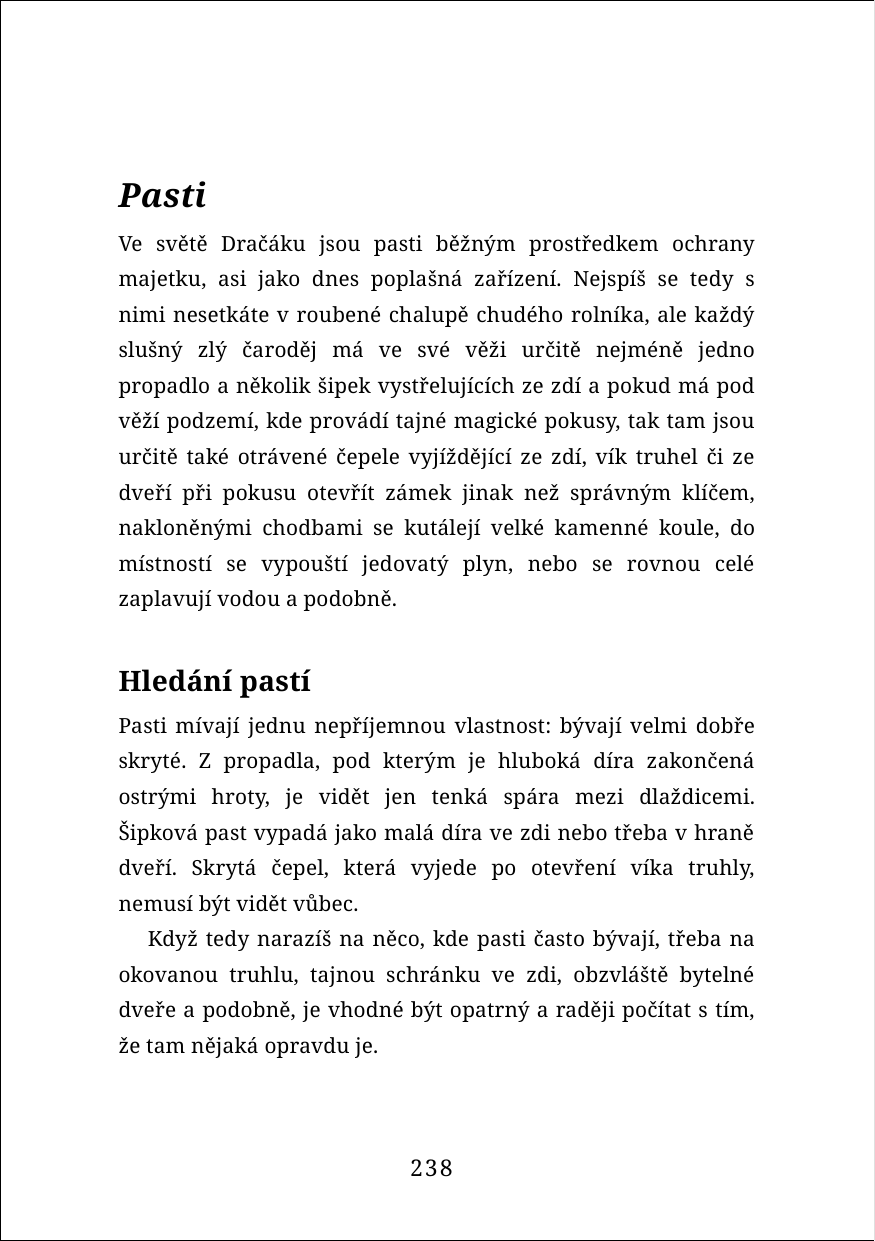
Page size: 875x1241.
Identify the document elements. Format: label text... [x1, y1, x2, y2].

text Ve světě Dračáku jsou pasti běžným prostředkem ochrany majetku, asi jako dnes poplašná zařízení. Nejspíš se tedy s nimi nesetkáte v roubené chalupě chudého rolníka, ale každý slušný zlý čaroděj má ve své věži určitě nejméně jedno propadlo a několik šipek vystřelujících ze zdí a pokud má pod věží podzemí, kde provádí tajné magické pokusy, tak tam jsou určitě také otrávené čepele vyjíždějící ze zdí, vík truhel či ze dveří při pokusu otevřít zámek jinak než správným klíčem, nakloněnými chodbami se kutálejí velké kamenné koule, do místností se vypouští jedovatý plyn, nebo se rovnou celé zaplavují vodou a podobně. [118, 229, 756, 613]
subtitle Hledání pastí [118, 661, 756, 699]
text Pasti mívají jednu nepříjemnou vlastnost: bývají velmi dobře skryté. Z propadla, pod kterým je hluboká díra zakončená ostrými hroty, je vidět jen tenká spára mezi dlaždicemi. Šipková past vypadá jako malá díra ve zdi nebo třeba v hraně dveří. Skrytá čepel, která vyjede po otevření víka truhly, nemusí být vidět vůbec. Když tedy narazíš na něco, kde pasti často bývají, třeba na okovanou truhlu, tajnou schránku ve zdi, obzvláště bytelné dveře a podobně, je vhodné být opatrný a raději počítat s tím, že tam nějaká opravdu je. [118, 711, 756, 1059]
subtitle Pasti [118, 172, 756, 217]
